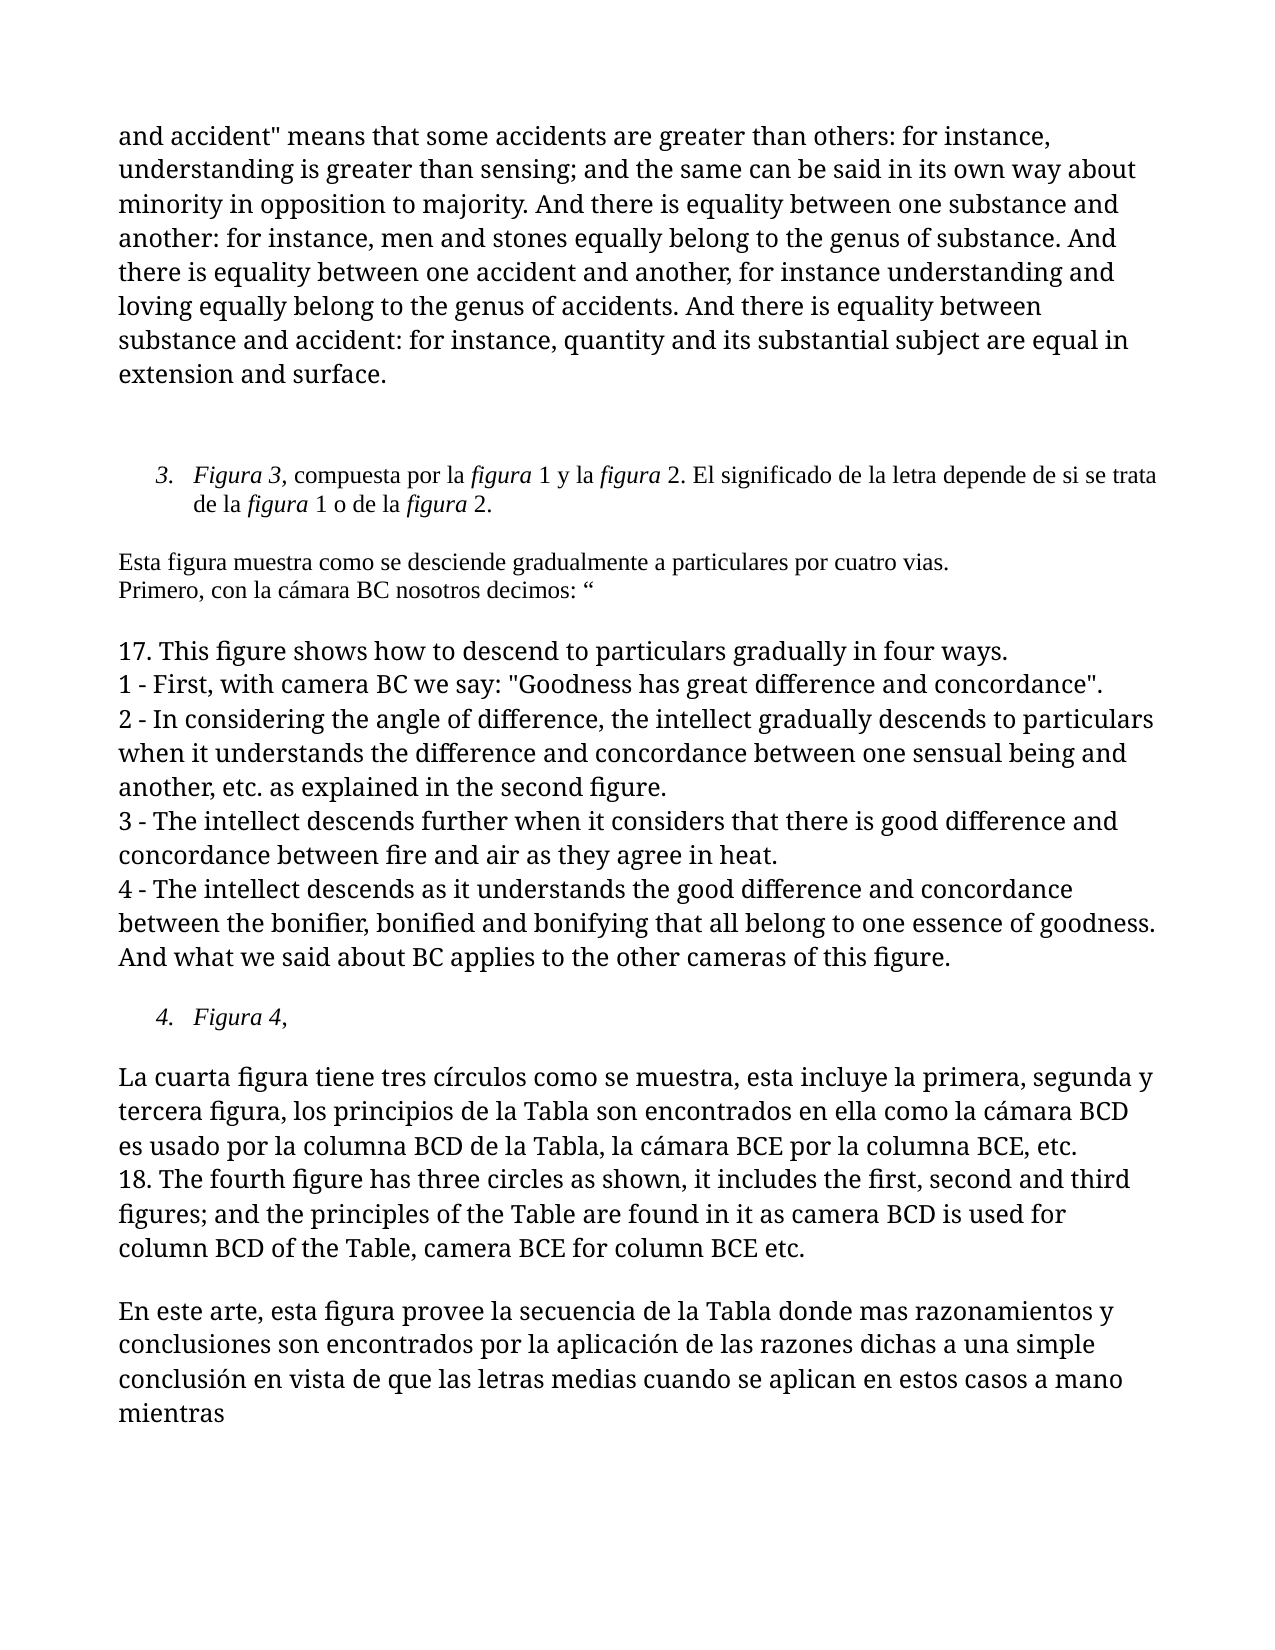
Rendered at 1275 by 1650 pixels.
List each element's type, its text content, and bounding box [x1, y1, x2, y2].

text En este arte, esta figura provee la secuencia de la Tabla donde mas razonamientos y conclusiones son encontrados por la aplicación de las razones dichas a una simple conclusión en vista de que las letras medias cuando se aplican en estos casos a mano mientras [118, 1293, 1157, 1429]
list Figura 4, [156, 1002, 1157, 1031]
text Primero, con la cámara BC nosotros decimos: “ [118, 576, 1157, 604]
text and accident" means that some accidents are greater than others: for instance, understanding is greater than sensing; and the same can be said in its own way about minority in opposition to majority. And there is equality between one substance and another: for instance, men and stones equally belong to the genus of substance. And there is equality between one accident and another, for instance understanding and loving equally belong to the genus of accidents. And there is equality between substance and accident: for instance, quantity and its substantial subject are equal in extension and surface. [118, 118, 1157, 391]
text 17. This figure shows how to descend to particulars gradually in four ways. 1 - First, with camera BC we say: "Goodness has great difference and concordance". 2 - In considering the angle of difference, the intellect gradually descends to particulars when it understands the difference and concordance between one sensual being and another, etc. as explained in the second figure. 3 - The intellect descends further when it considers that there is good difference and concordance between fire and air as they agree in heat. 4 - The intellect descends as it understands the good difference and concordance between the bonifier, bonified and bonifying that all belong to one essence of goodness. And what we said about BC applies to the other cameras of this figure. [118, 633, 1157, 974]
list Figura 3, compuesta por la figura 1 y la figura 2. El significado de la letra depende de si se trata de la figura 1 o de la figura 2. [156, 461, 1157, 518]
text 18. The fourth figure has three circles as shown, it includes the first, second and third figures; and the principles of the Table are found in it as camera BCD is used for column BCD of the Table, camera BCE for column BCE etc. [118, 1162, 1157, 1264]
text Esta figura muestra como se desciende gradualmente a particulares por cuatro vias. [118, 547, 1157, 576]
text La cuarta figura tiene tres círculos como se muestra, esta incluye la primera, segunda y tercera figura, los principios de la Tabla son encontrados en ella como la cámara BCD es usado por la columna BCD de la Tabla, la cámara BCE por la columna BCE, etc. [118, 1060, 1157, 1162]
